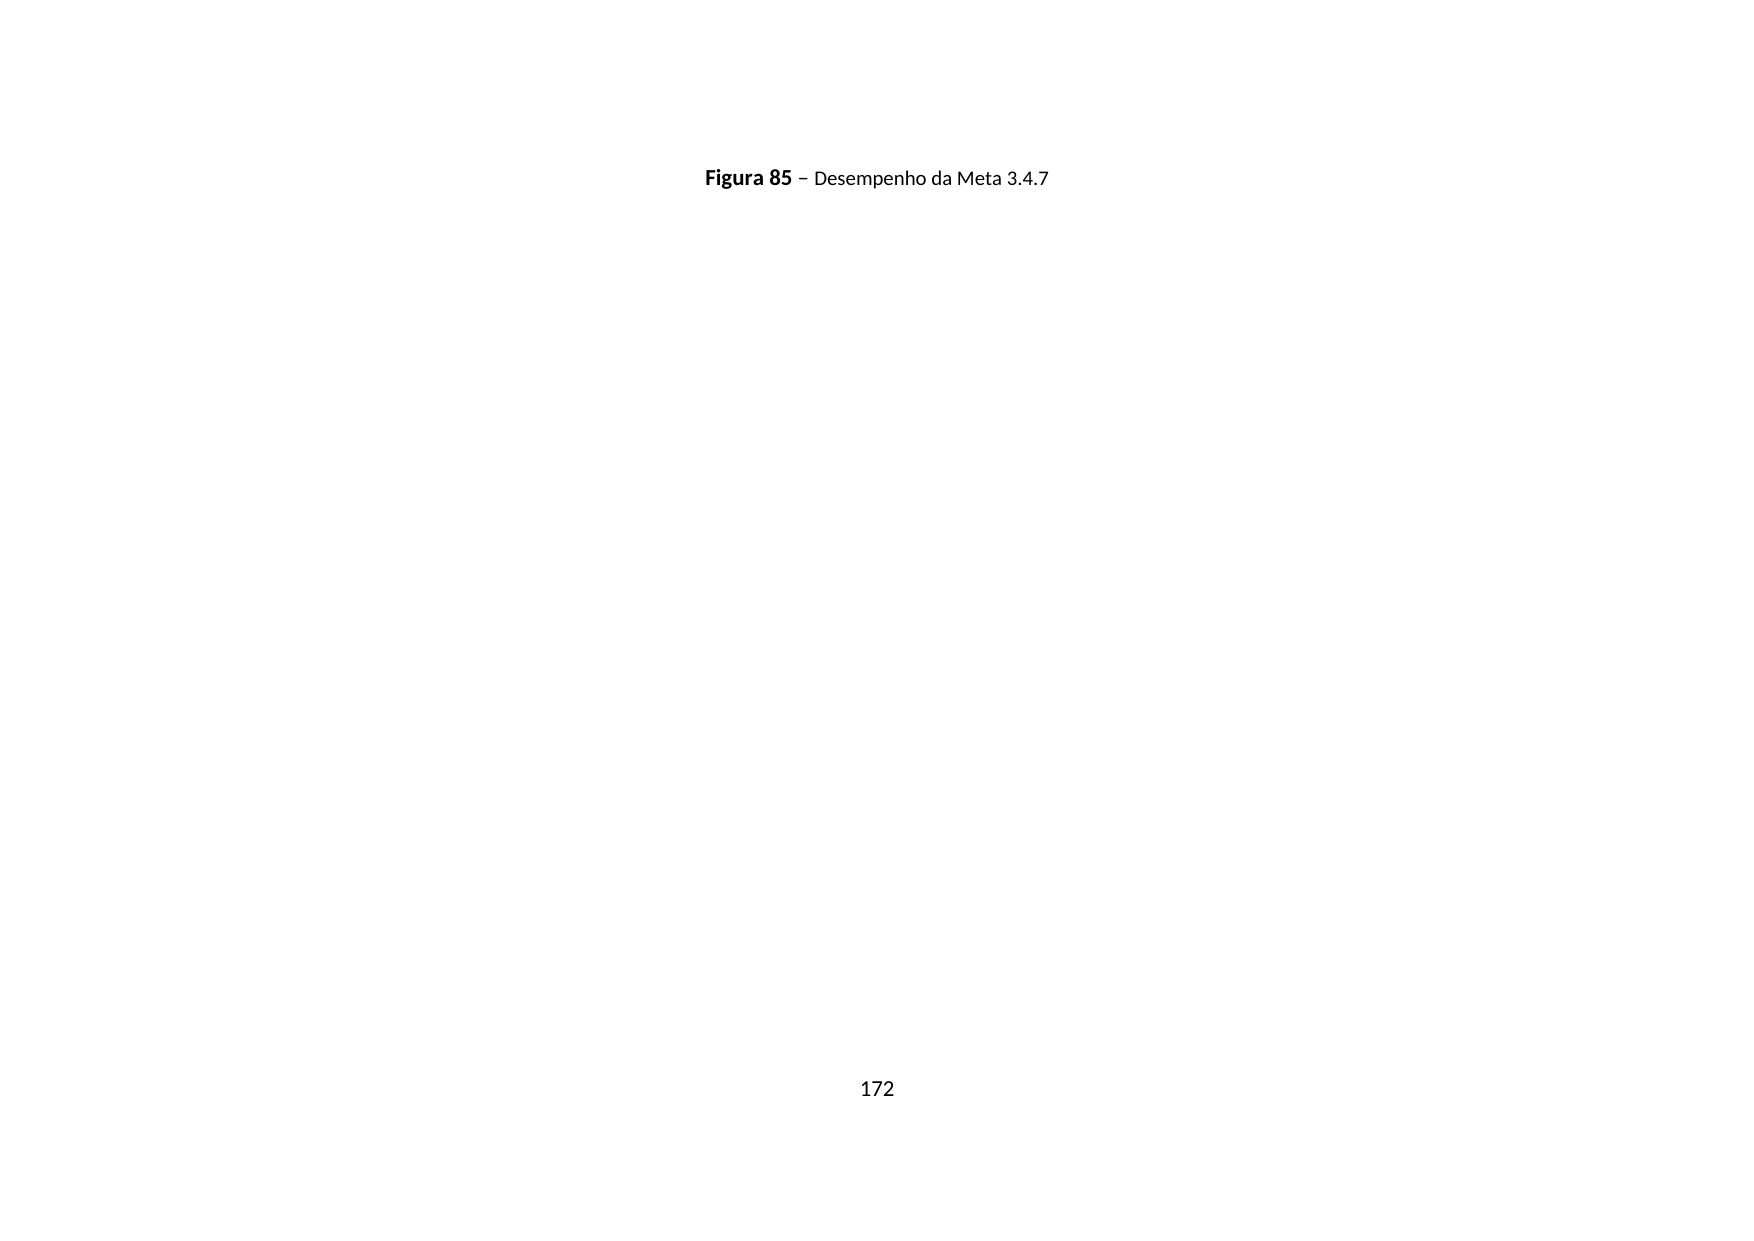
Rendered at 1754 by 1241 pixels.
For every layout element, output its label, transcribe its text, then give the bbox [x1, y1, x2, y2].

text Figura 85 – Desempenho da Meta 3.4.7 [150, 163, 1604, 191]
